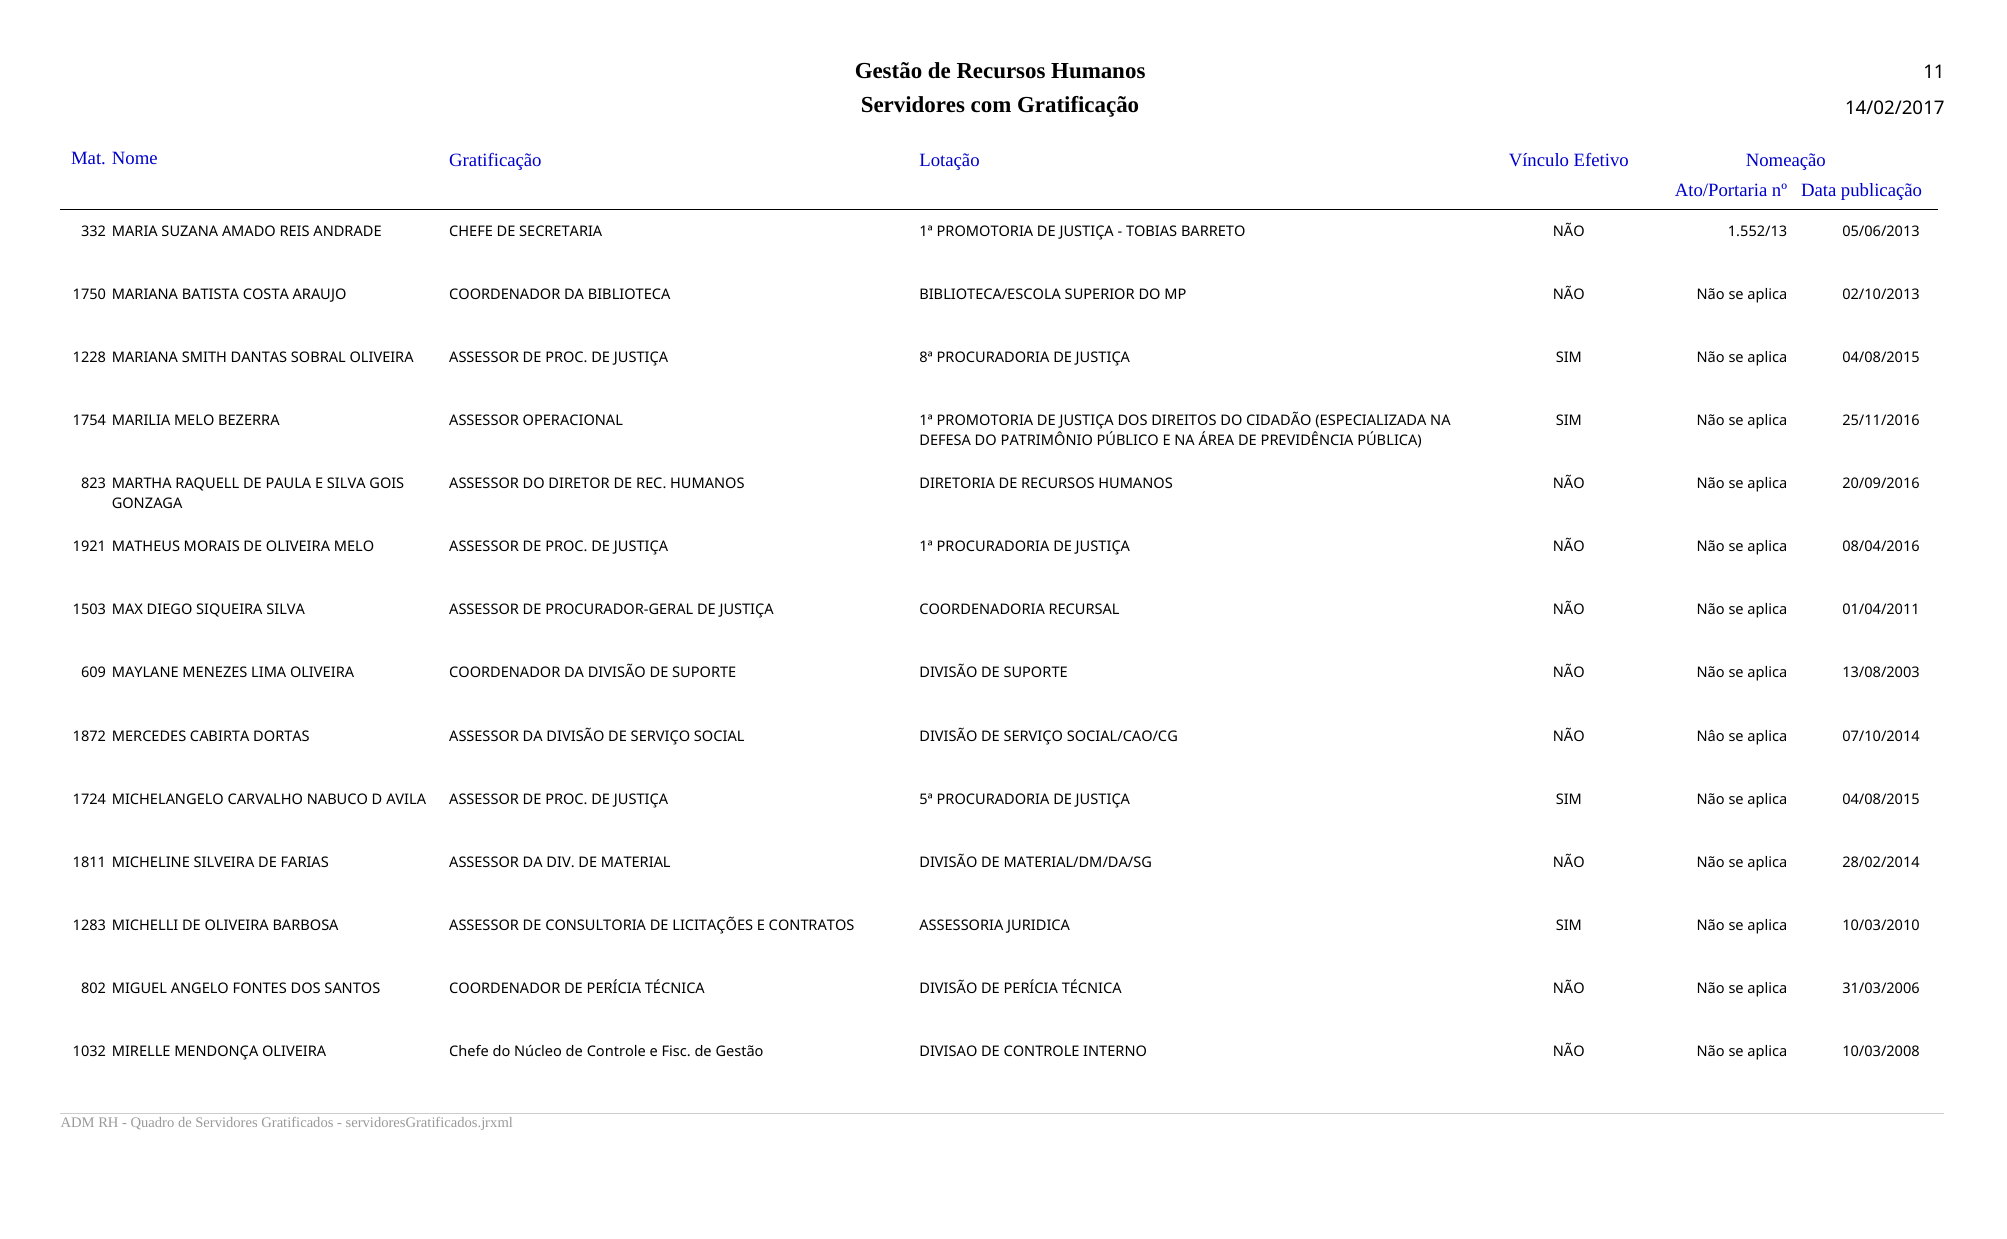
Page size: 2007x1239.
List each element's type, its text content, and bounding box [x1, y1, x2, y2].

table_cell [1486, 375, 1495, 389]
table_cell [1920, 725, 2007, 754]
table_cell [1920, 220, 2007, 249]
table_cell [0, 1070, 112, 1083]
table_cell ASSESSORIA JURIDICA [919, 915, 1486, 975]
table_cell [1920, 1041, 2007, 1069]
table_cell [440, 501, 449, 515]
table_cell [0, 452, 112, 470]
table_cell [0, 410, 9, 438]
table_cell [1787, 1041, 1792, 1069]
table_cell [1486, 1070, 1495, 1083]
table_cell NÃO [1495, 599, 1642, 641]
table_cell [1920, 284, 2007, 312]
table_cell 5ª PROCURADORIA DE JUSTIÇA [919, 789, 1486, 848]
table_cell [1787, 473, 1792, 501]
table_cell [106, 473, 112, 501]
table_cell [0, 894, 112, 912]
table_cell [1642, 249, 2007, 262]
table_cell [910, 789, 919, 817]
table_cell ASSESSOR DA DIVISÃO DE SERVIÇO SOCIAL [449, 725, 910, 785]
table_cell [1642, 852, 1649, 880]
table_cell [440, 880, 449, 894]
table_cell Ato/Portaria nº [1649, 179, 1787, 208]
table_cell [1486, 326, 2007, 343]
table_cell [0, 915, 9, 943]
table_cell [910, 691, 919, 704]
table_cell [1945, 1113, 2007, 1137]
table_cell 05/06/2013 [1793, 220, 1919, 249]
table_cell [0, 179, 1649, 208]
table_cell SIM [1495, 915, 1642, 957]
table_cell [910, 1006, 919, 1020]
table_cell [1486, 725, 1495, 754]
table_cell [440, 978, 449, 1006]
table_cell [1945, 59, 2007, 85]
table_cell ADM RH - Quadro de Servidores Gratificados - servidoresGratificados.jrxml [60, 1114, 1944, 1137]
table_cell [1920, 410, 2007, 438]
table_header Mat. [44, 147, 106, 177]
table_cell Não se aplica [1649, 347, 1787, 375]
table_cell [1486, 565, 1495, 578]
table_cell [910, 831, 919, 848]
table_cell [1787, 725, 1792, 754]
table_cell 14/02/2017 [1790, 95, 1944, 123]
table_cell [0, 1083, 112, 1101]
table_cell [1486, 852, 1495, 880]
table_cell [1486, 1006, 1495, 1020]
table_cell [0, 704, 112, 722]
table_cell [440, 438, 449, 452]
table_cell [910, 1083, 919, 1101]
table_cell [0, 565, 112, 578]
table_cell [1642, 1041, 1649, 1069]
table_cell [1787, 599, 1792, 628]
table_cell [1486, 691, 1495, 704]
table_cell 1872 [9, 725, 106, 754]
table_cell NÃO [1495, 536, 1642, 578]
table_cell [0, 817, 112, 831]
table_cell [0, 536, 9, 564]
table_cell NÃO [1495, 852, 1642, 894]
table_cell 1.552/13 [1649, 220, 1787, 249]
table_cell MICHELLI DE OLIVEIRA BARBOSA [112, 915, 440, 975]
table_cell DIRETORIA DE RECURSOS HUMANOS [919, 473, 1486, 533]
table_cell [440, 1020, 449, 1038]
table_cell [1486, 389, 2007, 407]
table_cell [0, 284, 9, 312]
table_cell DIVISÃO DE SERVIÇO SOCIAL/CAO/CG [919, 725, 1486, 785]
table_cell Não se aplica [1649, 536, 1787, 564]
table_cell [1642, 817, 2007, 831]
table_cell 1ª PROMOTORIA DE JUSTIÇA DOS DIREITOS DO CIDADÃO (ESPECIALIZADA NA DEFESA DO PATRIMÔNIO PÚBLICO E NA ÁREA DE PREVIDÊNCIA PÚBLICA) [919, 410, 1486, 470]
table_cell [440, 249, 449, 262]
table_cell [910, 284, 919, 312]
table_cell [1920, 662, 2007, 691]
table_cell [0, 312, 112, 326]
table_cell Não se aplica [1649, 1041, 1787, 1069]
table_cell [910, 852, 919, 880]
table_cell 10/03/2010 [1793, 915, 1919, 943]
table_cell [1642, 628, 2007, 641]
table_cell [0, 95, 213, 123]
table_cell [440, 915, 449, 943]
table_cell [910, 915, 919, 943]
table_cell MARIANA SMITH DANTAS SOBRAL OLIVEIRA [112, 347, 440, 407]
table_cell ASSESSOR DE PROC. DE JUSTIÇA [449, 789, 910, 848]
table_cell [0, 880, 112, 894]
table_cell [0, 691, 112, 704]
table_cell [1642, 347, 1649, 375]
table_cell [106, 149, 112, 177]
table_cell [1642, 725, 1649, 754]
table_cell NÃO [1495, 662, 1642, 704]
table_cell [1920, 978, 2007, 1006]
table_cell [440, 389, 449, 407]
table_cell [1787, 662, 1792, 691]
table_cell [1486, 831, 2007, 848]
table_cell MAYLANE MENEZES LIMA OLIVEIRA [112, 662, 440, 722]
table_cell COORDENADOR DA DIVISÃO DE SUPORTE [449, 662, 910, 722]
table_cell COORDENADORIA RECURSAL [919, 599, 1486, 659]
table_cell [1486, 473, 1495, 501]
table_cell [1486, 817, 1495, 831]
table_cell [0, 438, 112, 452]
table_cell [1787, 536, 1792, 564]
table_cell [106, 789, 112, 817]
table_cell DIVISAO DE CONTROLE INTERNO [919, 1041, 1486, 1101]
table_cell 1724 [9, 789, 106, 817]
table_cell [440, 817, 449, 831]
table_cell [0, 957, 112, 975]
table_cell [440, 725, 449, 754]
table_cell [910, 754, 919, 767]
table_cell Não se aplica [1649, 789, 1787, 817]
table_cell [0, 211, 2007, 220]
table_cell [0, 578, 112, 596]
table_cell [910, 473, 919, 501]
table_cell [1486, 662, 1495, 691]
table_cell [0, 263, 112, 280]
table_cell NÃO [1495, 978, 1642, 1020]
table_cell [1920, 347, 2007, 375]
table_cell Vínculo Efetivo [1495, 149, 1642, 178]
table_cell [1642, 438, 2007, 452]
table_cell [0, 1006, 112, 1020]
table_cell [440, 789, 449, 817]
table_cell [106, 852, 112, 880]
table_cell MATHEUS MORAIS DE OLIVEIRA MELO [112, 536, 440, 596]
table_cell [1486, 628, 1495, 641]
table_cell [440, 957, 449, 975]
table_cell MIRELLE MENDONÇA OLIVEIRA [112, 1041, 440, 1101]
table_cell [440, 852, 449, 880]
table_cell [910, 662, 919, 691]
table_cell [910, 1041, 919, 1069]
table_cell [0, 725, 9, 754]
table_cell [440, 452, 449, 470]
table_cell [1787, 852, 1792, 880]
table_cell [1486, 768, 2007, 785]
table_cell [0, 831, 112, 848]
table_cell [1642, 536, 1649, 564]
table_cell 04/08/2015 [1793, 789, 1919, 817]
table_cell [1642, 599, 1649, 628]
table_cell [0, 978, 9, 1006]
table_cell [1787, 978, 1792, 1006]
table_cell [1642, 978, 1649, 1006]
table_cell [1486, 220, 1495, 249]
table_cell [106, 220, 112, 249]
table_cell [440, 754, 449, 767]
table_cell 1ª PROMOTORIA DE JUSTIÇA - TOBIAS BARRETO [919, 220, 1486, 280]
table_cell [106, 599, 112, 628]
table_cell [1920, 789, 2007, 817]
table_cell 1750 [9, 284, 106, 312]
table_cell [440, 691, 449, 704]
table_cell 8ª PROCURADORIA DE JUSTIÇA [919, 347, 1486, 407]
table_cell [1486, 641, 2007, 659]
table_cell Não se aplica [1649, 915, 1787, 943]
table_cell ASSESSOR DE PROCURADOR-GERAL DE JUSTIÇA [449, 599, 910, 659]
table_cell [440, 943, 449, 957]
table_cell [440, 536, 449, 564]
table_cell Nomeação [1649, 149, 1922, 178]
table_cell [910, 220, 919, 249]
table_cell MICHELANGELO CARVALHO NABUCO D AVILA [112, 789, 440, 848]
table_cell 31/03/2006 [1793, 978, 1919, 1006]
table_cell 332 [9, 220, 106, 249]
table_cell [910, 565, 919, 578]
table_cell [1486, 1020, 2007, 1038]
table_cell [910, 628, 919, 641]
table_cell [910, 326, 919, 343]
table_cell [1486, 438, 1495, 452]
table_cell [440, 347, 449, 375]
table_cell [440, 326, 449, 343]
table_cell MARIANA BATISTA COSTA ARAUJO [112, 284, 440, 343]
table_cell [910, 389, 919, 407]
table_cell [1486, 754, 1495, 767]
table_cell [1642, 915, 1649, 943]
table_cell 823 [9, 473, 106, 501]
table_cell [0, 1101, 2007, 1113]
table_cell [106, 410, 112, 438]
table_cell MARTHA RAQUELL DE PAULA E SILVA GOIS GONZAGA [112, 473, 440, 533]
table_cell [1486, 347, 1495, 375]
table_cell MAX DIEGO SIQUEIRA SILVA [112, 599, 440, 659]
table_cell [910, 894, 919, 912]
table_cell [1486, 978, 1495, 1006]
table_cell Não se aplica [1649, 599, 1787, 628]
table_cell [1642, 501, 2007, 515]
table_cell SIM [1495, 410, 1642, 452]
table_cell [910, 641, 919, 659]
table_cell MARIA SUZANA AMADO REIS ANDRADE [112, 220, 440, 280]
table_cell [440, 1006, 449, 1020]
table_cell [0, 1113, 60, 1137]
table_cell [1486, 452, 2007, 470]
table_cell MERCEDES CABIRTA DORTAS [112, 725, 440, 785]
table_header Nome [112, 147, 199, 177]
table_cell Lotação [919, 149, 1486, 178]
table_cell [0, 1020, 112, 1038]
table_cell ASSESSOR DE CONSULTORIA DE LICITAÇÕES E CONTRATOS [449, 915, 910, 975]
table_cell [1642, 789, 1649, 817]
table_cell [1787, 284, 1792, 312]
table_cell CHEFE DE SECRETARIA [449, 220, 910, 280]
table_cell [106, 536, 112, 564]
table_cell [0, 149, 44, 177]
table_cell [1486, 894, 2007, 912]
table_cell 02/10/2013 [1793, 284, 1919, 312]
table_cell [440, 894, 449, 912]
table_cell [440, 662, 449, 691]
table_cell [440, 578, 449, 596]
table_cell DIVISÃO DE MATERIAL/DM/DA/SG [919, 852, 1486, 912]
table_cell 08/04/2016 [1793, 536, 1919, 564]
table_cell [1642, 691, 2007, 704]
table_cell [440, 1083, 449, 1101]
table_cell SIM [1495, 347, 1642, 389]
table_cell [1642, 473, 1649, 501]
table_cell [440, 628, 449, 641]
table_cell NÃO [1495, 1041, 1642, 1083]
table_cell [1642, 1070, 2007, 1083]
table_cell 802 [9, 978, 106, 1006]
table_cell [0, 641, 112, 659]
table_cell [0, 220, 9, 249]
table_cell [440, 831, 449, 848]
table_cell 1811 [9, 852, 106, 880]
table_cell [1642, 754, 2007, 767]
table_cell Servidores com Gratificação [213, 91, 1787, 123]
table_cell [1642, 943, 2007, 957]
table_cell [1642, 149, 1649, 177]
table_cell [440, 768, 449, 785]
table_cell 1754 [9, 410, 106, 438]
table_cell [440, 312, 449, 326]
table_cell [0, 628, 112, 641]
table_cell [1642, 880, 2007, 894]
table_cell 1283 [9, 915, 106, 943]
table_cell COORDENADOR DE PERÍCIA TÉCNICA [449, 978, 910, 1038]
table_cell [0, 515, 112, 533]
table_cell [1486, 704, 2007, 722]
table_cell [0, 85, 2007, 91]
table_cell SIM [1495, 789, 1642, 831]
table_cell [1486, 578, 2007, 596]
table_cell [1920, 915, 2007, 943]
table_cell [0, 501, 112, 515]
table_cell [910, 880, 919, 894]
table_cell BIBLIOTECA/ESCOLA SUPERIOR DO MP [919, 284, 1486, 343]
table_cell 1921 [9, 536, 106, 564]
table_cell [106, 284, 112, 312]
table_cell 1ª PROCURADORIA DE JUSTIÇA [919, 536, 1486, 596]
table_cell 25/11/2016 [1793, 410, 1919, 438]
table_cell MICHELINE SILVEIRA DE FARIAS [112, 852, 440, 912]
table_cell [1920, 599, 2007, 628]
table_cell 13/08/2003 [1793, 662, 1919, 691]
table_cell [1642, 220, 1649, 249]
table_cell [440, 515, 449, 533]
table_cell Data publicação [1787, 179, 1922, 208]
table_cell [1486, 599, 1495, 628]
table_cell [910, 978, 919, 1006]
table_cell DIVISÃO DE PERÍCIA TÉCNICA [919, 978, 1486, 1038]
table_cell [0, 123, 2007, 147]
table_cell 10/03/2008 [1793, 1041, 1919, 1069]
table_cell [910, 768, 919, 785]
table_cell [0, 326, 112, 343]
table_cell Não se aplica [1649, 978, 1787, 1006]
table_cell Não se aplica [1649, 473, 1787, 501]
table_cell ASSESSOR DA DIV. DE MATERIAL [449, 852, 910, 912]
table_cell [440, 375, 449, 389]
table_cell [910, 725, 919, 754]
table_cell [1486, 915, 1495, 943]
table_cell [440, 1070, 449, 1083]
table_cell [106, 662, 112, 691]
table_cell [106, 725, 112, 754]
table_cell [106, 1041, 112, 1069]
table_cell [1920, 852, 2007, 880]
table_cell [440, 263, 449, 280]
table_cell [1486, 284, 1495, 312]
table_cell [1945, 95, 2007, 123]
table_cell Não se aplica [1649, 662, 1787, 691]
table_cell [0, 249, 112, 262]
table_cell [1486, 1041, 1495, 1069]
table_cell [440, 284, 449, 312]
table_cell ASSESSOR OPERACIONAL [449, 410, 910, 470]
table_cell 11 [1790, 59, 1944, 85]
table_cell [0, 1041, 9, 1069]
table_cell NÃO [1495, 220, 1642, 262]
table_cell [1642, 1006, 2007, 1020]
table_cell [0, 473, 9, 501]
table_cell ASSESSOR DE PROC. DE JUSTIÇA [449, 347, 910, 407]
table_header [0, 0, 2007, 57]
table_cell [0, 347, 9, 375]
table_cell [910, 1020, 919, 1038]
table_cell [0, 789, 9, 817]
table_cell 04/08/2015 [1793, 347, 1919, 375]
table_cell [440, 641, 449, 659]
table_cell [0, 59, 213, 85]
table_cell [1486, 149, 1495, 177]
table_cell [1486, 880, 1495, 894]
table_cell [910, 452, 919, 470]
table_cell [1922, 179, 2007, 208]
table_cell [1486, 410, 1495, 438]
table_cell [910, 704, 919, 722]
table_cell [910, 1070, 919, 1083]
table_cell [1642, 375, 2007, 389]
table_cell ASSESSOR DO DIRETOR DE REC. HUMANOS [449, 473, 910, 533]
table_cell [910, 312, 919, 326]
table_cell [1486, 536, 1495, 564]
table_cell COORDENADOR DA BIBLIOTECA [449, 284, 910, 343]
table_cell [910, 957, 919, 975]
table_cell 1032 [9, 1041, 106, 1069]
table_cell NÃO [1495, 725, 1642, 767]
table_cell [910, 438, 919, 452]
table_cell [910, 599, 919, 628]
table_cell [1787, 410, 1792, 438]
table_cell [910, 249, 919, 262]
table_cell ASSESSOR DE PROC. DE JUSTIÇA [449, 536, 910, 596]
table_cell Nâo se aplica [1649, 725, 1787, 754]
table_cell Não se aplica [1649, 410, 1787, 438]
table_cell [0, 389, 112, 407]
table_cell 609 [9, 662, 106, 691]
table_cell [910, 501, 919, 515]
table_cell [106, 915, 112, 943]
table_cell [1486, 1083, 2007, 1101]
table_cell [1486, 312, 1495, 326]
table_cell [1486, 263, 2007, 280]
table_cell [440, 220, 449, 249]
table_cell Gratificação [449, 149, 910, 178]
table_cell [1486, 943, 1495, 957]
table_cell [1787, 789, 1792, 817]
table_cell [1486, 789, 1495, 817]
table_cell [0, 943, 112, 957]
table_cell DIVISÃO DE SUPORTE [919, 662, 1486, 722]
table_cell [0, 599, 9, 628]
table_cell [1486, 501, 1495, 515]
table_cell [0, 754, 112, 767]
table_cell [440, 599, 449, 628]
table_cell Chefe do Núcleo de Controle e Fisc. de Gestão [449, 1041, 910, 1101]
table_cell [1642, 312, 2007, 326]
table_cell [1486, 515, 2007, 533]
table_cell [1920, 473, 2007, 501]
table_cell [910, 578, 919, 596]
table_cell [440, 1041, 449, 1069]
table_cell [910, 347, 919, 375]
table_cell NÃO [1495, 473, 1642, 515]
table_cell 20/09/2016 [1793, 473, 1919, 501]
table_cell MIGUEL ANGELO FONTES DOS SANTOS [112, 978, 440, 1038]
table_cell [910, 410, 919, 438]
table_cell [1642, 410, 1649, 438]
table_cell [910, 536, 919, 564]
table_cell [440, 473, 449, 501]
table_cell [440, 704, 449, 722]
table_cell [0, 852, 9, 880]
table_cell [440, 410, 449, 438]
table_cell [0, 375, 112, 389]
table_cell [910, 817, 919, 831]
table_cell [1787, 220, 1792, 249]
table_cell Gestão de Recursos Humanos [213, 57, 1787, 85]
table_cell Não se aplica [1649, 852, 1787, 880]
table_cell [910, 515, 919, 533]
table_cell 1503 [9, 599, 106, 628]
table_cell NÃO [1495, 284, 1642, 326]
table_cell Não se aplica [1649, 284, 1787, 312]
table_cell 1228 [9, 347, 106, 375]
table_cell [910, 149, 919, 177]
table_cell [1787, 915, 1792, 943]
table_cell [440, 565, 449, 578]
table_cell [1642, 662, 1649, 691]
table_cell 28/02/2014 [1793, 852, 1919, 880]
table_cell [1920, 536, 2007, 564]
table_cell [910, 263, 919, 280]
table_cell 07/10/2014 [1793, 725, 1919, 754]
table_cell [1486, 249, 1495, 262]
table_cell [106, 978, 112, 1006]
table_cell [199, 149, 449, 177]
table_cell [1642, 284, 1649, 312]
table_cell [1787, 347, 1792, 375]
table_cell [1486, 957, 2007, 975]
table_cell [910, 375, 919, 389]
table_cell 01/04/2011 [1793, 599, 1919, 628]
table_cell [1642, 565, 2007, 578]
table_cell MARILIA MELO BEZERRA [112, 410, 440, 470]
table_cell [0, 662, 9, 691]
table_cell [1922, 149, 2007, 177]
table_cell [0, 768, 112, 785]
table_cell [106, 347, 112, 375]
table_cell [910, 943, 919, 957]
